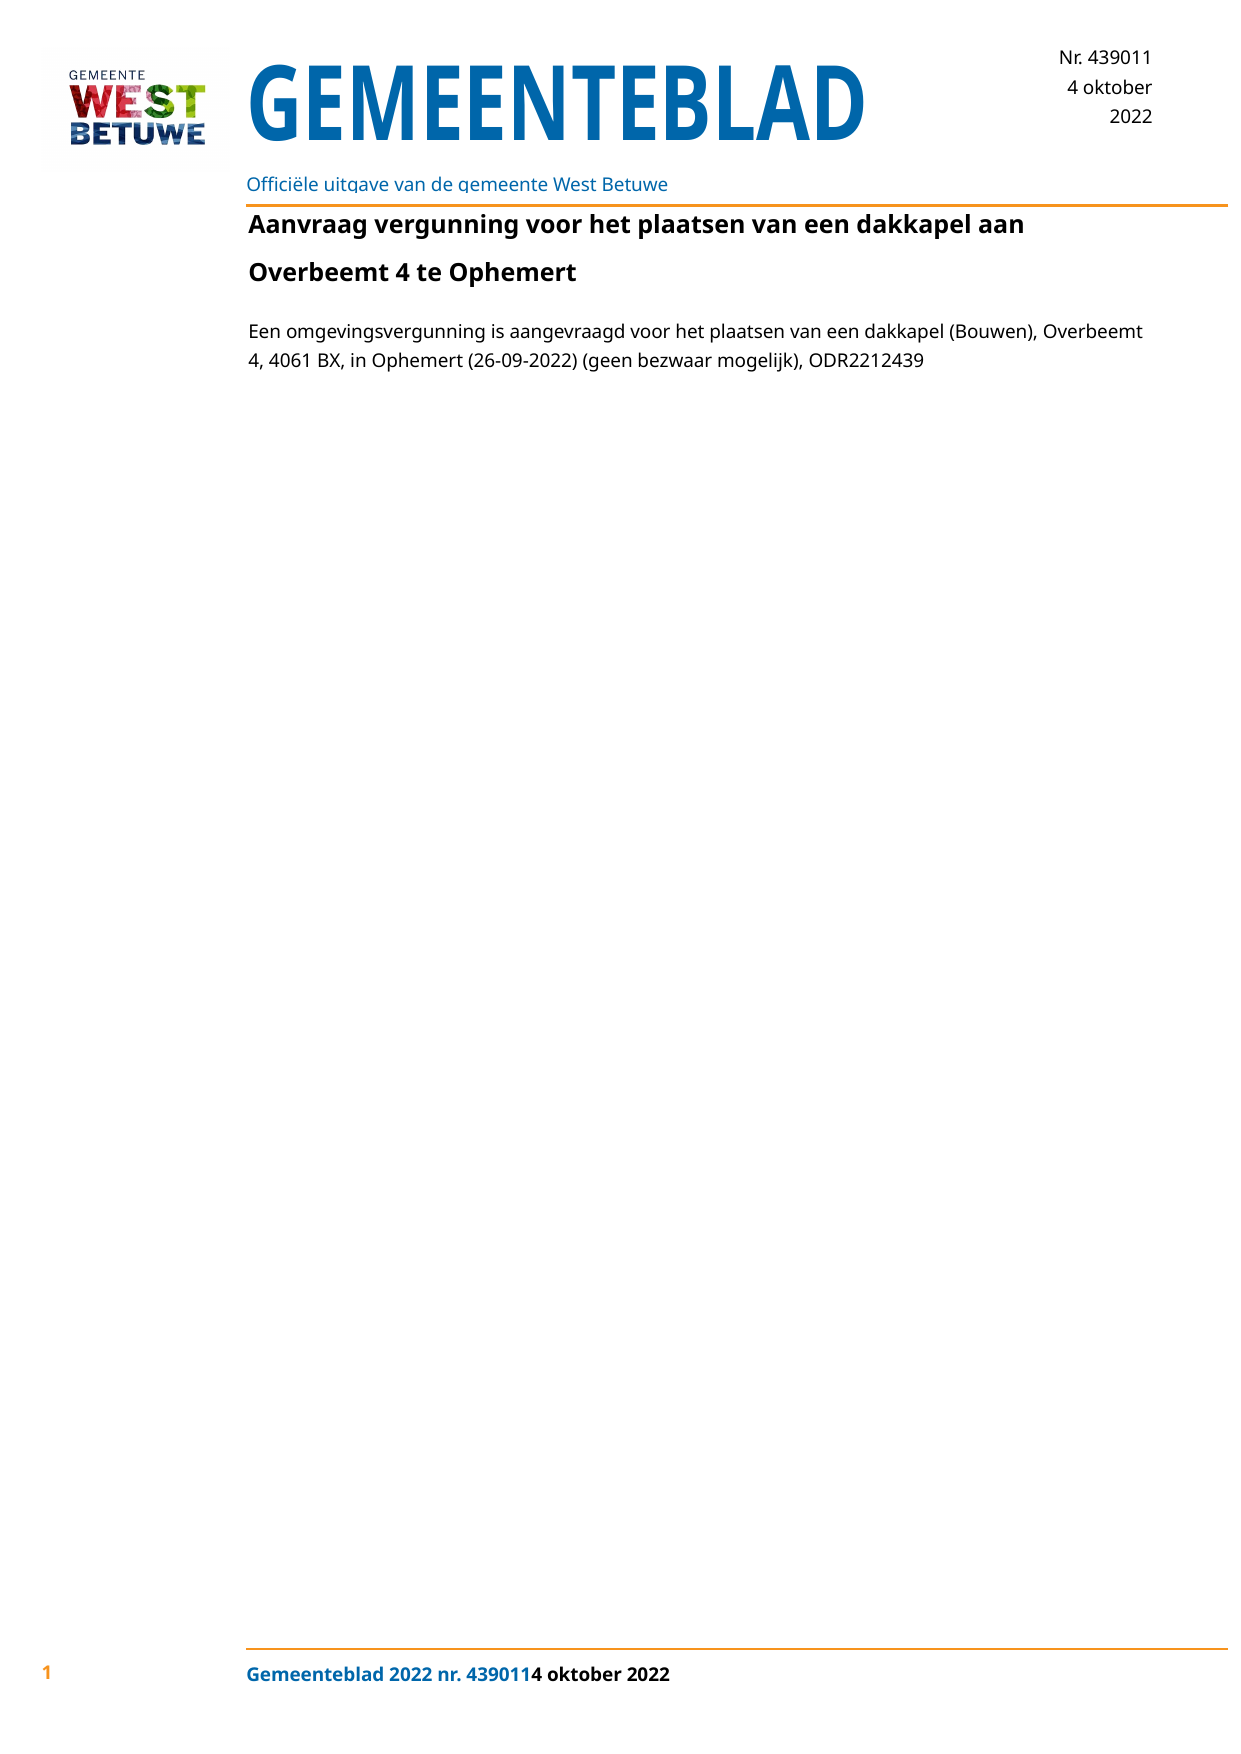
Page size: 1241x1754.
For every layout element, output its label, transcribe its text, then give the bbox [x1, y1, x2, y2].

picture [41, 47, 231, 172]
text Aanvraag vergunning voor het plaatsen van een dakkapel aan Overbeemt 4 te Ophemert [248, 207, 1152, 288]
text Een omgevingsvergunning is aangevraagd voor het plaatsen van een dakkapel (Bouwen), Overbeemt 4, 4061 BX, in Ophemert (26-09-2022) (geen bezwaar mogelijk), ODR2212439 [248, 318, 1152, 373]
